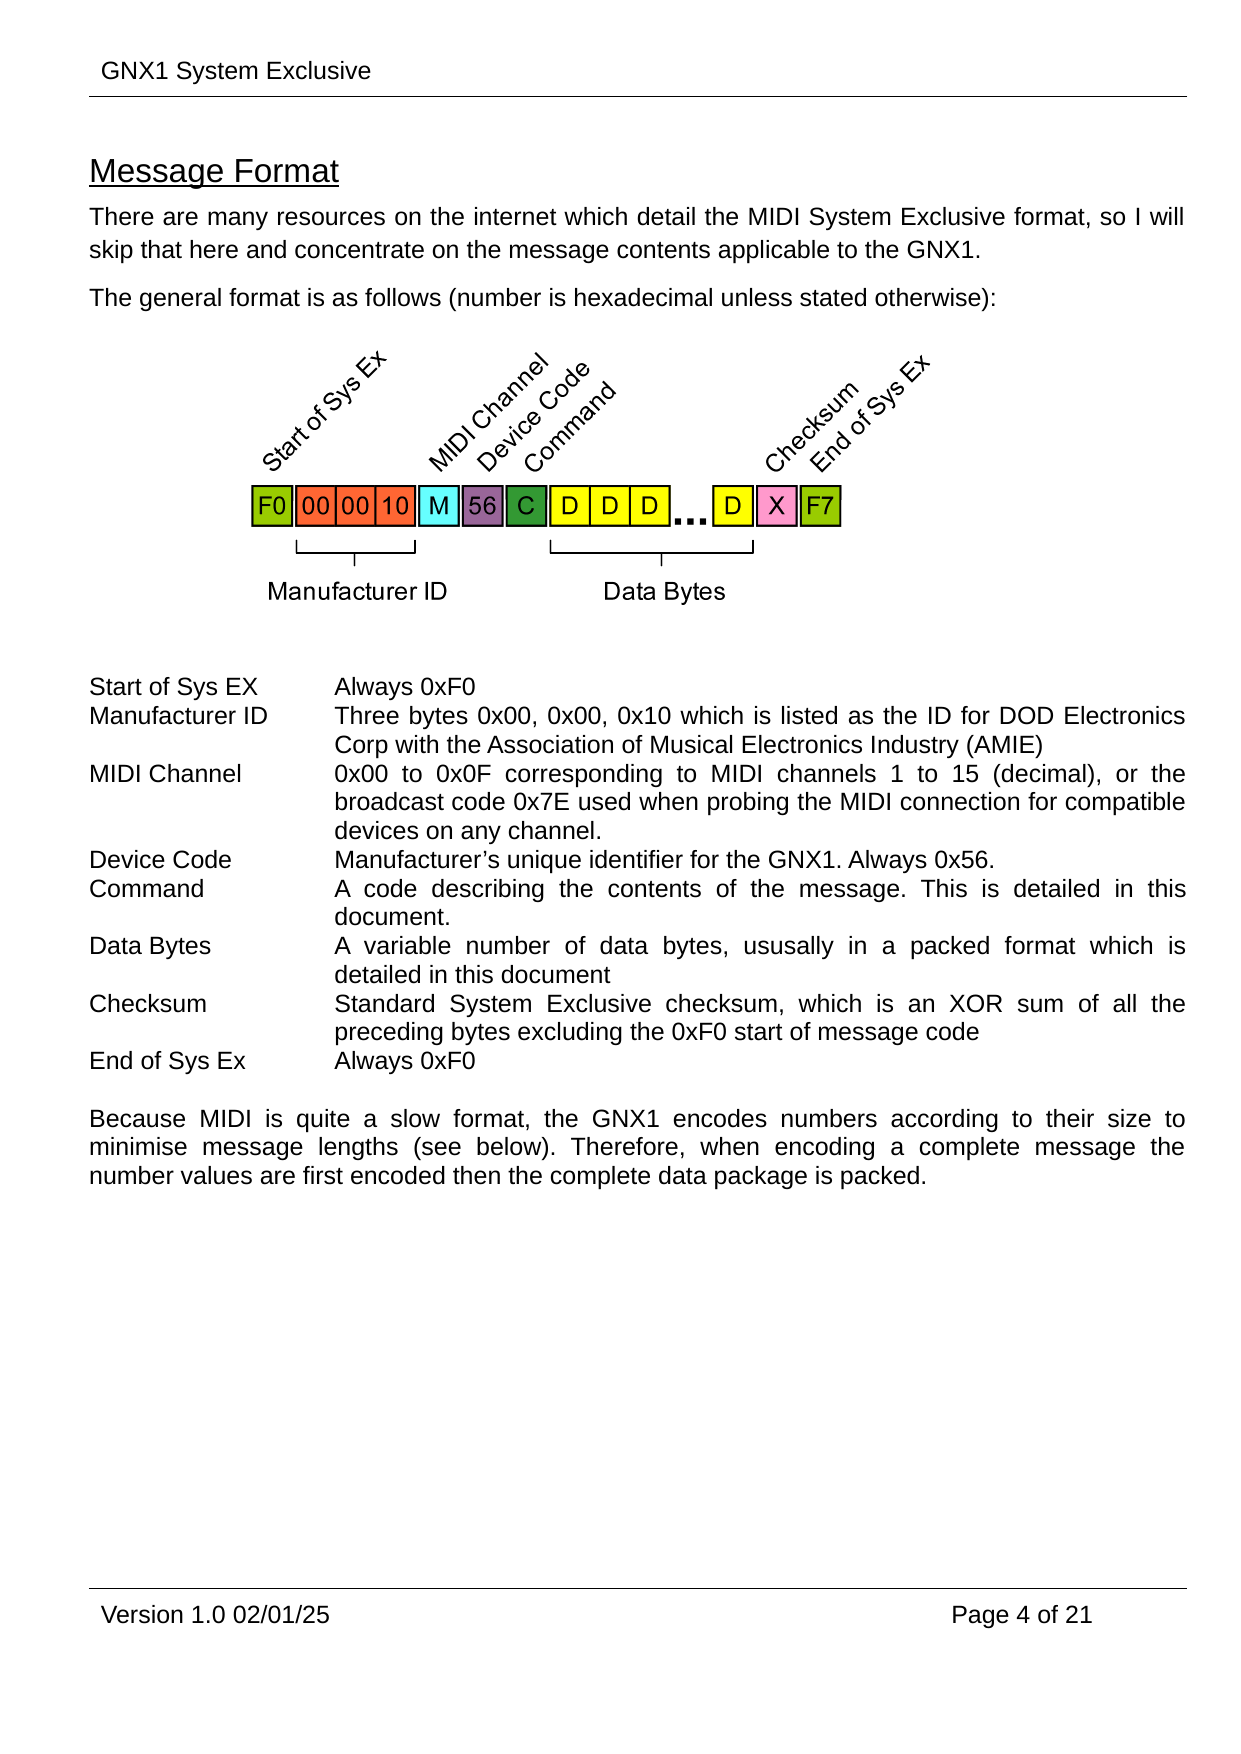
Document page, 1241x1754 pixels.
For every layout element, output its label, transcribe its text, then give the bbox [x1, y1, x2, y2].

table_header Always 0xF0 [334, 672, 1187, 701]
table_cell 0x00 to 0x0F corresponding to MIDI channels 1 to 15 (decimal), or the broadcast code 0x7E used when probing the MIDI connection for compatible devices on any channel. [334, 759, 1187, 845]
table_cell Device Code [89, 845, 334, 873]
table_cell MIDI Channel [89, 759, 334, 845]
text The general format is as follows (number is hexadecimal unless stated otherwise): [89, 283, 1187, 312]
table_cell Manufacturer’s unique identifier for the GNX1. Always 0x56. [334, 845, 1187, 873]
table_cell Always 0xF0 [334, 1046, 1187, 1075]
table_header Start of Sys EX [89, 672, 334, 701]
table_cell End of Sys Ex [89, 1046, 334, 1075]
subtitle Message Format [89, 151, 1187, 190]
table_cell A variable number of data bytes, ususally in a packed format which is detailed in this document [334, 931, 1187, 988]
text Because MIDI is quite a slow format, the GNX1 encodes numbers according to their size to minimise message lengths (see below). Therefore, when encoding a complete message the number values are first encoded then the complete data package is packed. [89, 1103, 1187, 1190]
table_cell Manufacturer ID [89, 701, 334, 758]
table_cell Standard System Exclusive checksum, which is an XOR sum of all the preceding bytes excluding the 0xF0 start of message code [334, 989, 1187, 1046]
picture [251, 349, 931, 606]
table_cell Data Bytes [89, 931, 334, 988]
table_cell A code describing the contents of the message. This is detailed in this document. [334, 874, 1187, 931]
table_cell Checksum [89, 989, 334, 1046]
table_cell Command [89, 874, 334, 931]
table_cell Three bytes 0x00, 0x00, 0x10 which is listed as the ID for DOD Electronics Corp with the Association of Musical Electronics Industry (AMIE) [334, 701, 1187, 758]
text There are many resources on the internet which detail the MIDI System Exclusive format, so I will skip that here and concentrate on the message contents applicable to the GNX1. [89, 202, 1187, 264]
